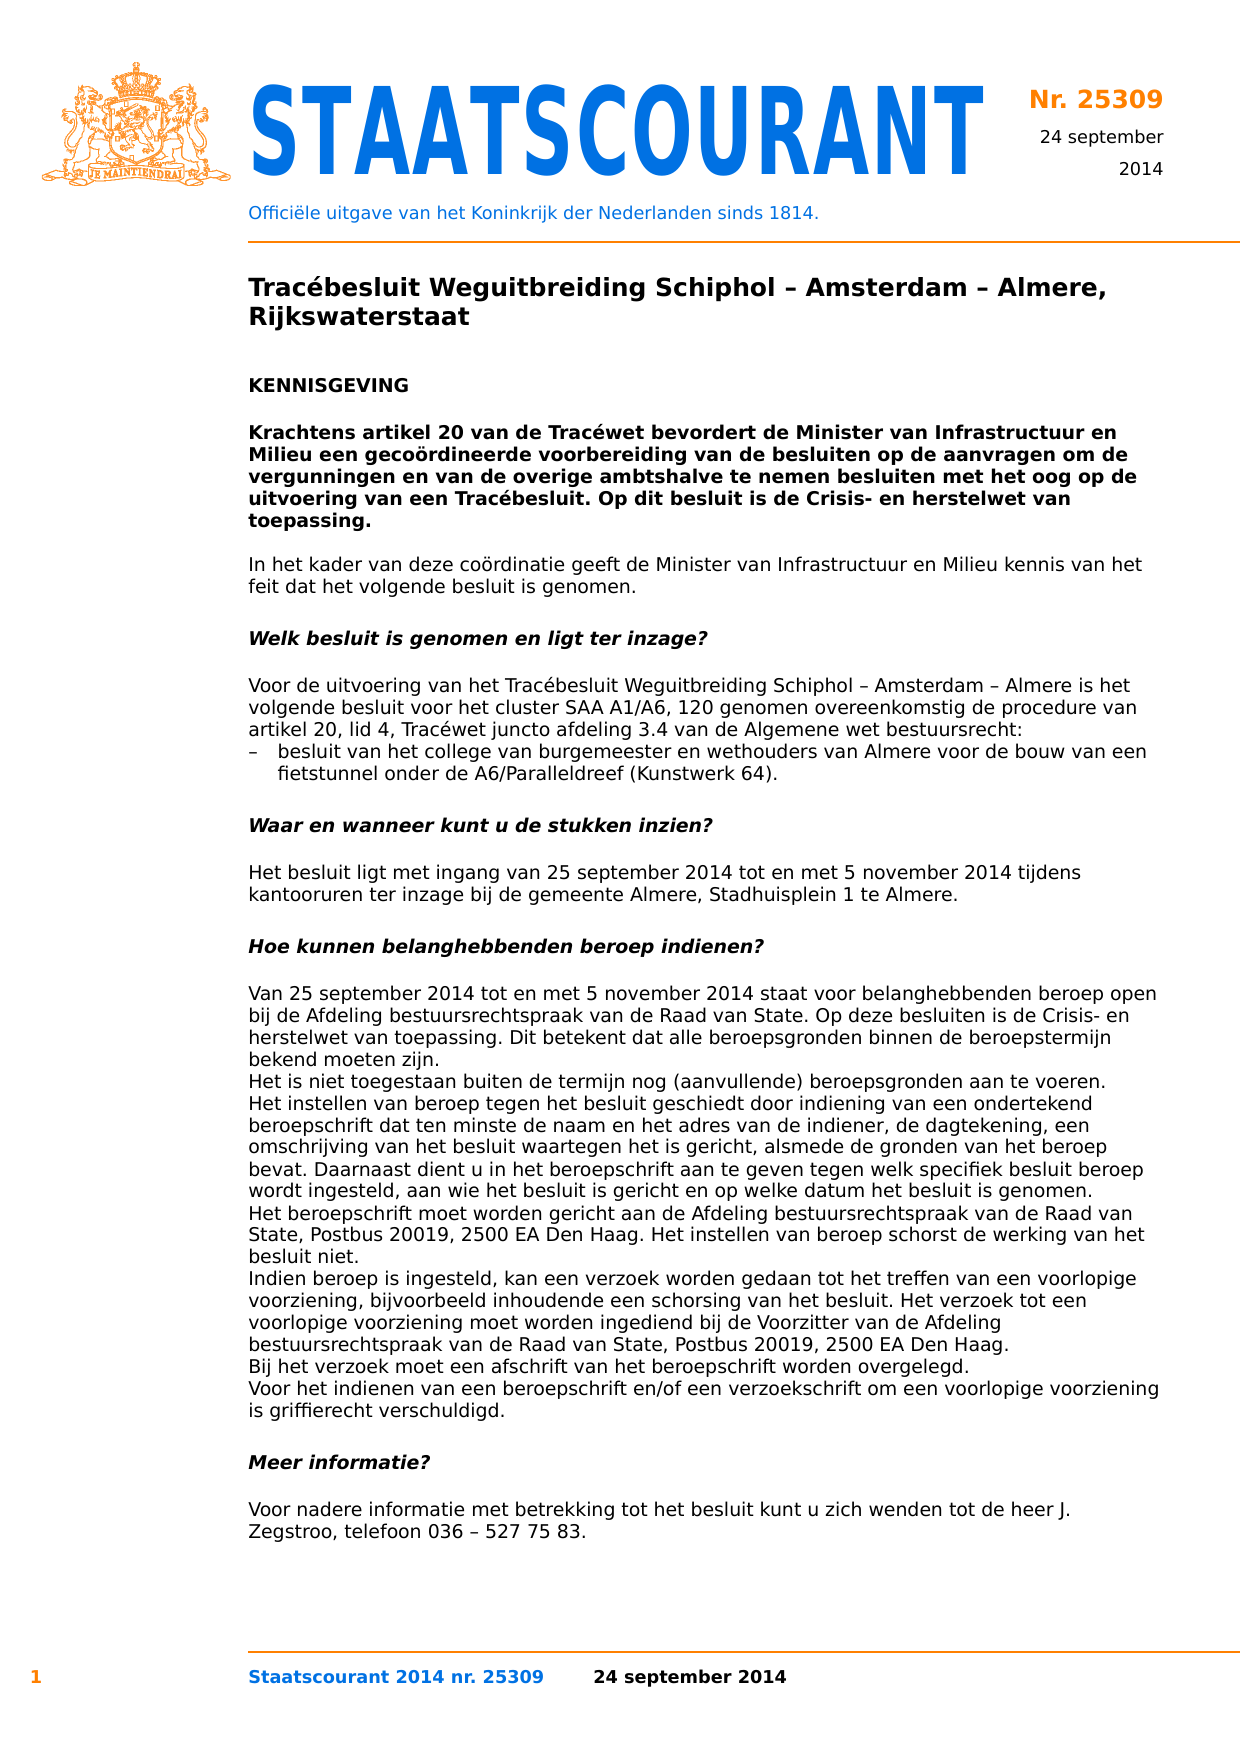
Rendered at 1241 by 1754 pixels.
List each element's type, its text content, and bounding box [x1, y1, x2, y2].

text Het besluit ligt met ingang van 25 september 2014 tot en met 5 november 2014 tijdens kantooruren ter inzage bij de gemeente Almere, Stadhuisplein 1 te Almere. [248, 862, 1163, 906]
text Indien beroep is ingesteld, kan een verzoek worden gedaan tot het treffen van een voorlopige voorziening, bijvoorbeeld inhoudende een schorsing van het besluit. Het verzoek tot een voorlopige voorziening moet worden ingediend bij de Voorzitter van de Afdeling bestuursrechtspraak van de Raad van State, Postbus 20019, 2500 EA Den Haag. [248, 1268, 1163, 1356]
subtitle Meer informatie? [248, 1452, 1163, 1474]
text Voor de uitvoering van het Tracébesluit Weguitbreiding Schiphol – Amsterdam – Almere is het volgende besluit voor het cluster SAA A1/A6, 120 genomen overeenkomstig de procedure van artikel 20, lid 4, Tracéwet juncto afdeling 3.4 van de Algemene wet bestuursrecht: [248, 675, 1163, 741]
text Bij het verzoek moet een afschrift van het beroepschrift worden overgelegd. [248, 1356, 1163, 1378]
text Voor het indienen van een beroepschrift en/of een verzoekschrift om een voorlopige voorziening is griffierecht verschuldigd. [248, 1378, 1163, 1422]
text In het kader van deze coördinatie geeft de Minister van Infrastructuur en Milieu kennis van het feit dat het volgende besluit is genomen. [248, 554, 1163, 598]
text Van 25 september 2014 tot en met 5 november 2014 staat voor belanghebbenden beroep open bij de Afdeling bestuursrechtspraak van de Raad van State. Op deze besluiten is de Crisis- en herstelwet van toepassing. Dit betekent dat alle beroepsgronden binnen de beroepstermijn bekend moeten zijn. [248, 983, 1163, 1071]
text Voor nadere informatie met betrekking tot het besluit kunt u zich wenden tot de heer J. Zegstroo, telefoon 036 – 527 75 83. [248, 1499, 1163, 1543]
table_header Nr. 25309 [998, 62, 1240, 121]
subtitle Tracébesluit Weguitbreiding Schiphol – Amsterdam – Almere, Rijkswaterstaat [248, 273, 1163, 331]
subtitle KENNISGEVING [248, 375, 1163, 397]
text – besluit van het college van burgemeester en wethouders van Almere voor de bouw van een fietstunnel onder de A6/Paralleldreef (Kunstwerk 64). [248, 741, 1163, 785]
subtitle Waar en wanneer kunt u de stukken inzien? [248, 815, 1163, 837]
subtitle Hoe kunnen belanghebbenden beroep indienen? [248, 936, 1163, 958]
table_header STAATSCOURANT [248, 62, 998, 203]
subtitle Welk besluit is genomen en ligt ter inzage? [248, 628, 1163, 650]
text Krachtens artikel 20 van de Tracéwet bevordert de Minister van Infrastructuur en Milieu een gecoördineerde voorbereiding van de besluiten op de aanvragen om de vergunningen en van de overige ambtshalve te nemen besluiten met het oog op de uitvoering van een Tracébesluit. Op dit besluit is de Crisis- en herstelwet van toepassing. [248, 422, 1163, 532]
table_cell Officiële uitgave van het Koninkrijk der Nederlanden sinds 1814. [248, 203, 1240, 241]
table_header [25, 62, 248, 241]
table_cell 2014 [998, 153, 1240, 203]
text Het is niet toegestaan buiten de termijn nog (aanvullende) beroepsgronden aan te voeren. [248, 1071, 1163, 1092]
text Het beroepschrift moet worden gericht aan de Afdeling bestuursrechtspraak van de Raad van State, Postbus 20019, 2500 EA Den Haag. Het instellen van beroep schorst de werking van het besluit niet. [248, 1202, 1163, 1268]
text Het instellen van beroep tegen het besluit geschiedt door indiening van een ondertekend beroepschrift dat ten minste de naam en het adres van de indiener, de dagtekening, een omschrijving van het besluit waartegen het is gericht, alsmede de gronden van het beroep bevat. Daarnaast dient u in het beroepschrift aan te geven tegen welk specifiek besluit beroep wordt ingesteld, aan wie het besluit is gericht en op welke datum het besluit is genomen. [248, 1092, 1163, 1202]
table_cell 24 september [998, 121, 1240, 153]
picture [41, 62, 231, 186]
